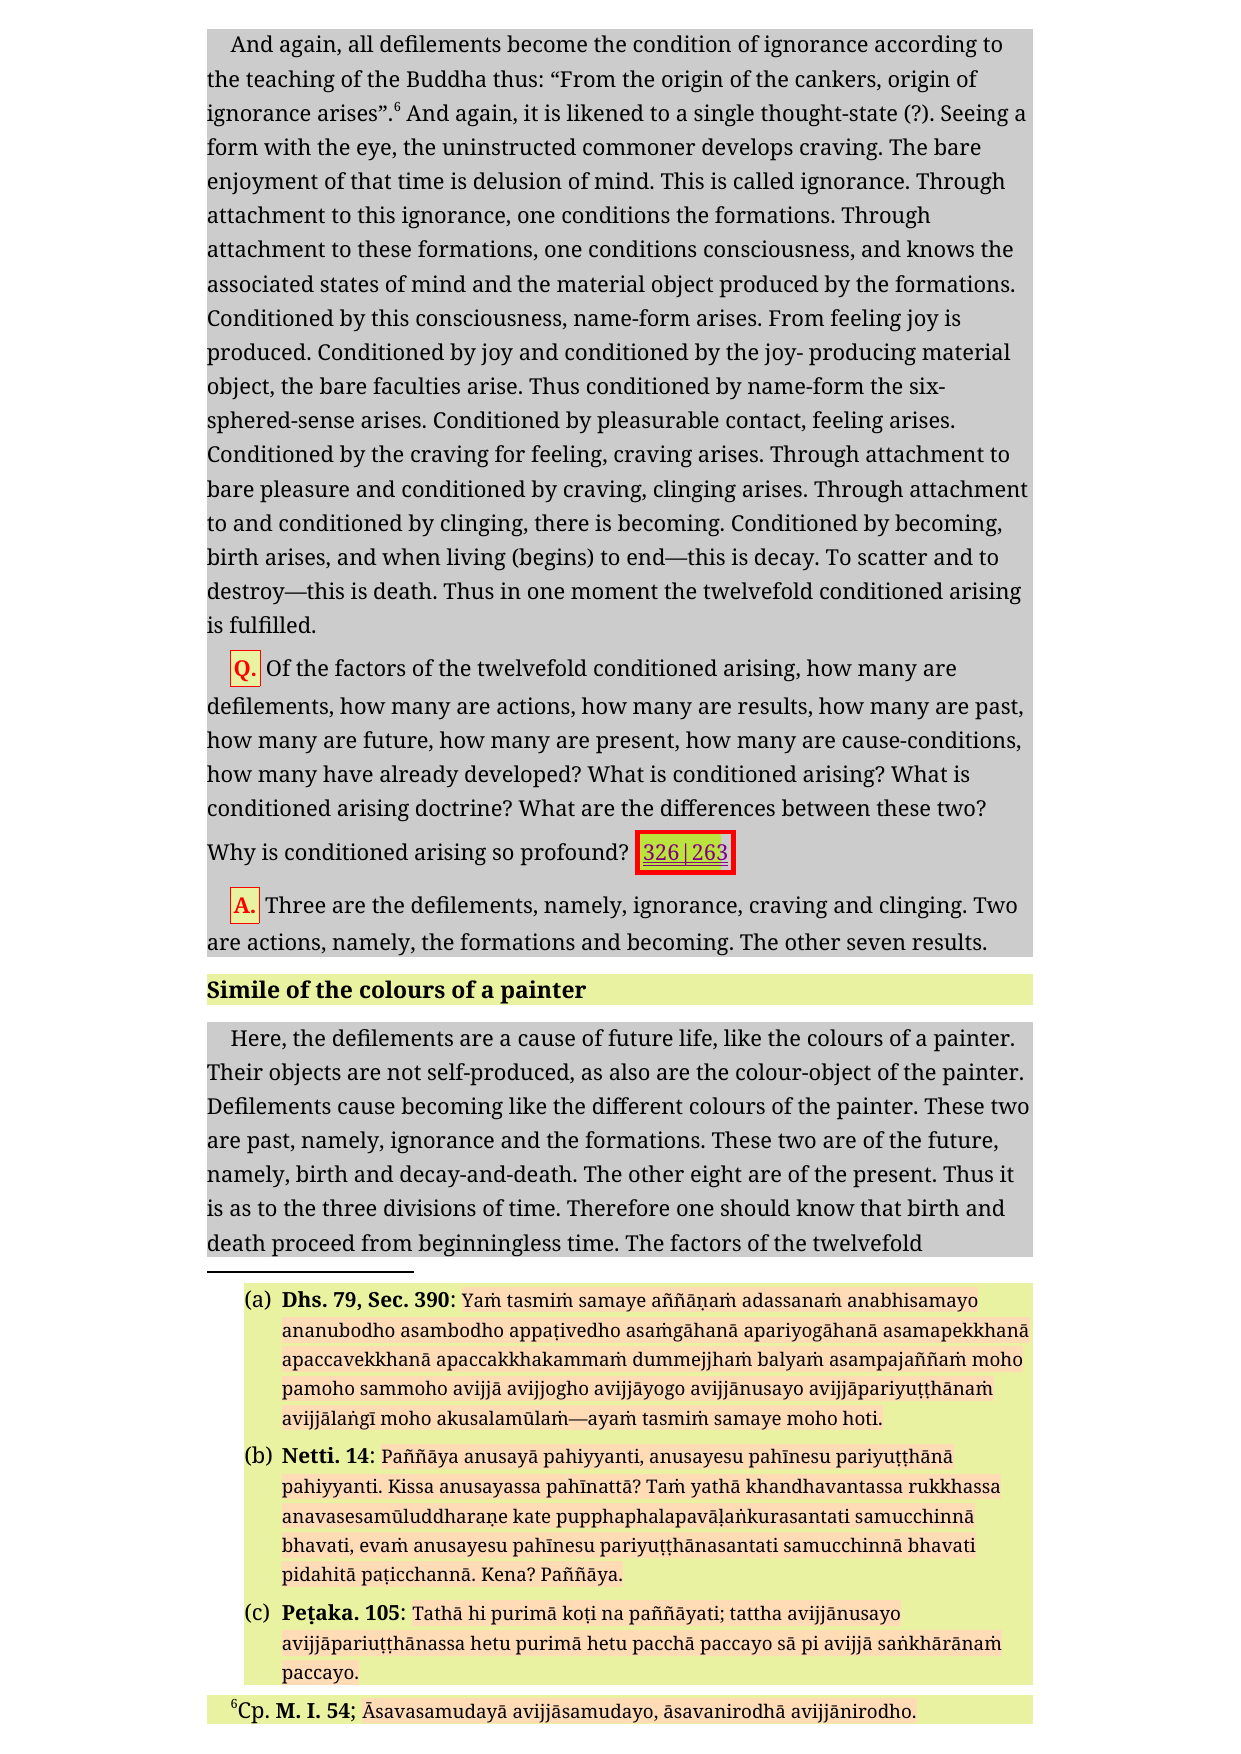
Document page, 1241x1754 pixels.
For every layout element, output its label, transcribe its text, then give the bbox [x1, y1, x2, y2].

list Peṭaka. 105: Tathā hi purimā koṭi na paññāyati; tattha avijjānusayo avijjāpariuṭṭhānassa hetu purimā hetu pacchā paccayo sā pi avijjā saṅkhārānaṁ paccayo. [244, 1597, 1033, 1685]
subtitle Simile of the colours of a painter [207, 974, 1033, 1005]
text Q. Of the factors of the twelvefold conditioned arising, how many are defilements, how many are actions, how many are results, how many are past, how many are future, how many are present, how many are cause-conditions, how many have already developed? What is conditioned arising? What is conditioned arising doctrine? What are the differences between these two? Why is conditioned arising so profound? 326|263 [207, 650, 1033, 874]
text Cp. M. I. 54; Āsavasamudayā avijjāsamudayo, āsavanirodhā avijjānirodho. [207, 1695, 1033, 1724]
text And again, all defilements become the condition of ignorance according to the teaching of the Buddha thus: “From the origin of the cankers, origin of ignorance arises”. And again, it is likened to a single thought-state (?). Seeing a form with the eye, the uninstructed commoner develops craving. The bare enjoyment of that time is delusion of mind. This is called ignorance. Through attachment to this ignorance, one conditions the formations. Through attachment to these formations, one conditions consciousness, and knows the associated states of mind and the material object produced by the formations. Conditioned by this consciousness, name-form arises. From feeling joy is produced. Conditioned by joy and conditioned by the joy- producing material object, the bare faculties arise. Thus conditioned by name-form the six-sphered-sense arises. Conditioned by pleasurable contact, feeling arises. Conditioned by the craving for feeling, craving arises. Through attachment to bare pleasure and conditioned by craving, clinging arises. Through attachment to and conditioned by clinging, there is becoming. Conditioned by becoming, birth arises, and when living (begins) to end—this is decay. To scatter and to destroy—this is death. Thus in one moment the twelvefold conditioned arising is fulfilled. [207, 29, 1033, 640]
text Here, the defilements are a cause of future life, like the colours of a painter. Their objects are not self-produced, as also are the colour-object of the painter. Defilements cause becoming like the different colours of the painter. These two are past, namely, ignorance and the formations. These two are of the future, namely, birth and decay-and-death. The other eight are of the present. Thus it is as to the three divisions of time. Therefore one should know that birth and death proceed from beginningless time. The factors of the twelvefold [207, 1022, 1033, 1257]
list Dhs. 79, Sec. 390: Yaṁ tasmiṁ samaye aññāṇaṁ adassanaṁ anabhisamayo ananubodho asambodho appaṭivedho asaṁgāhanā apariyogāhanā asamapekkhanā apaccavekkhanā apaccakkhakammaṁ dummejjhaṁ balyaṁ asampajaññaṁ moho pamoho sammoho avijjā avijjogho avijjāyogo avijjānusayo avijjāpariyuṭṭhānaṁ avijjālaṅgī moho akusalamūlaṁ—ayaṁ tasmiṁ samaye moho hoti. [244, 1283, 1033, 1430]
list Netti. 14: Paññāya anusayā pahiyyanti, anusayesu pahīnesu pariyuṭṭhānā pahiyyanti. Kissa anusayassa pahīnattā? Taṁ yathā khandhavantassa rukkhassa anavasesamūluddharaṇe kate pupphaphalapavāḷaṅkurasantati samucchinnā bhavati, evaṁ anusayesu pahīnesu pariyuṭṭhānasantati samucchinnā bhavati pidahitā paṭicchannā. Kena? Paññāya. [244, 1440, 1033, 1587]
text A. Three are the defilements, namely, ignorance, craving and clinging. Two are actions, namely, the formations and becoming. The other seven results. [207, 887, 1033, 957]
